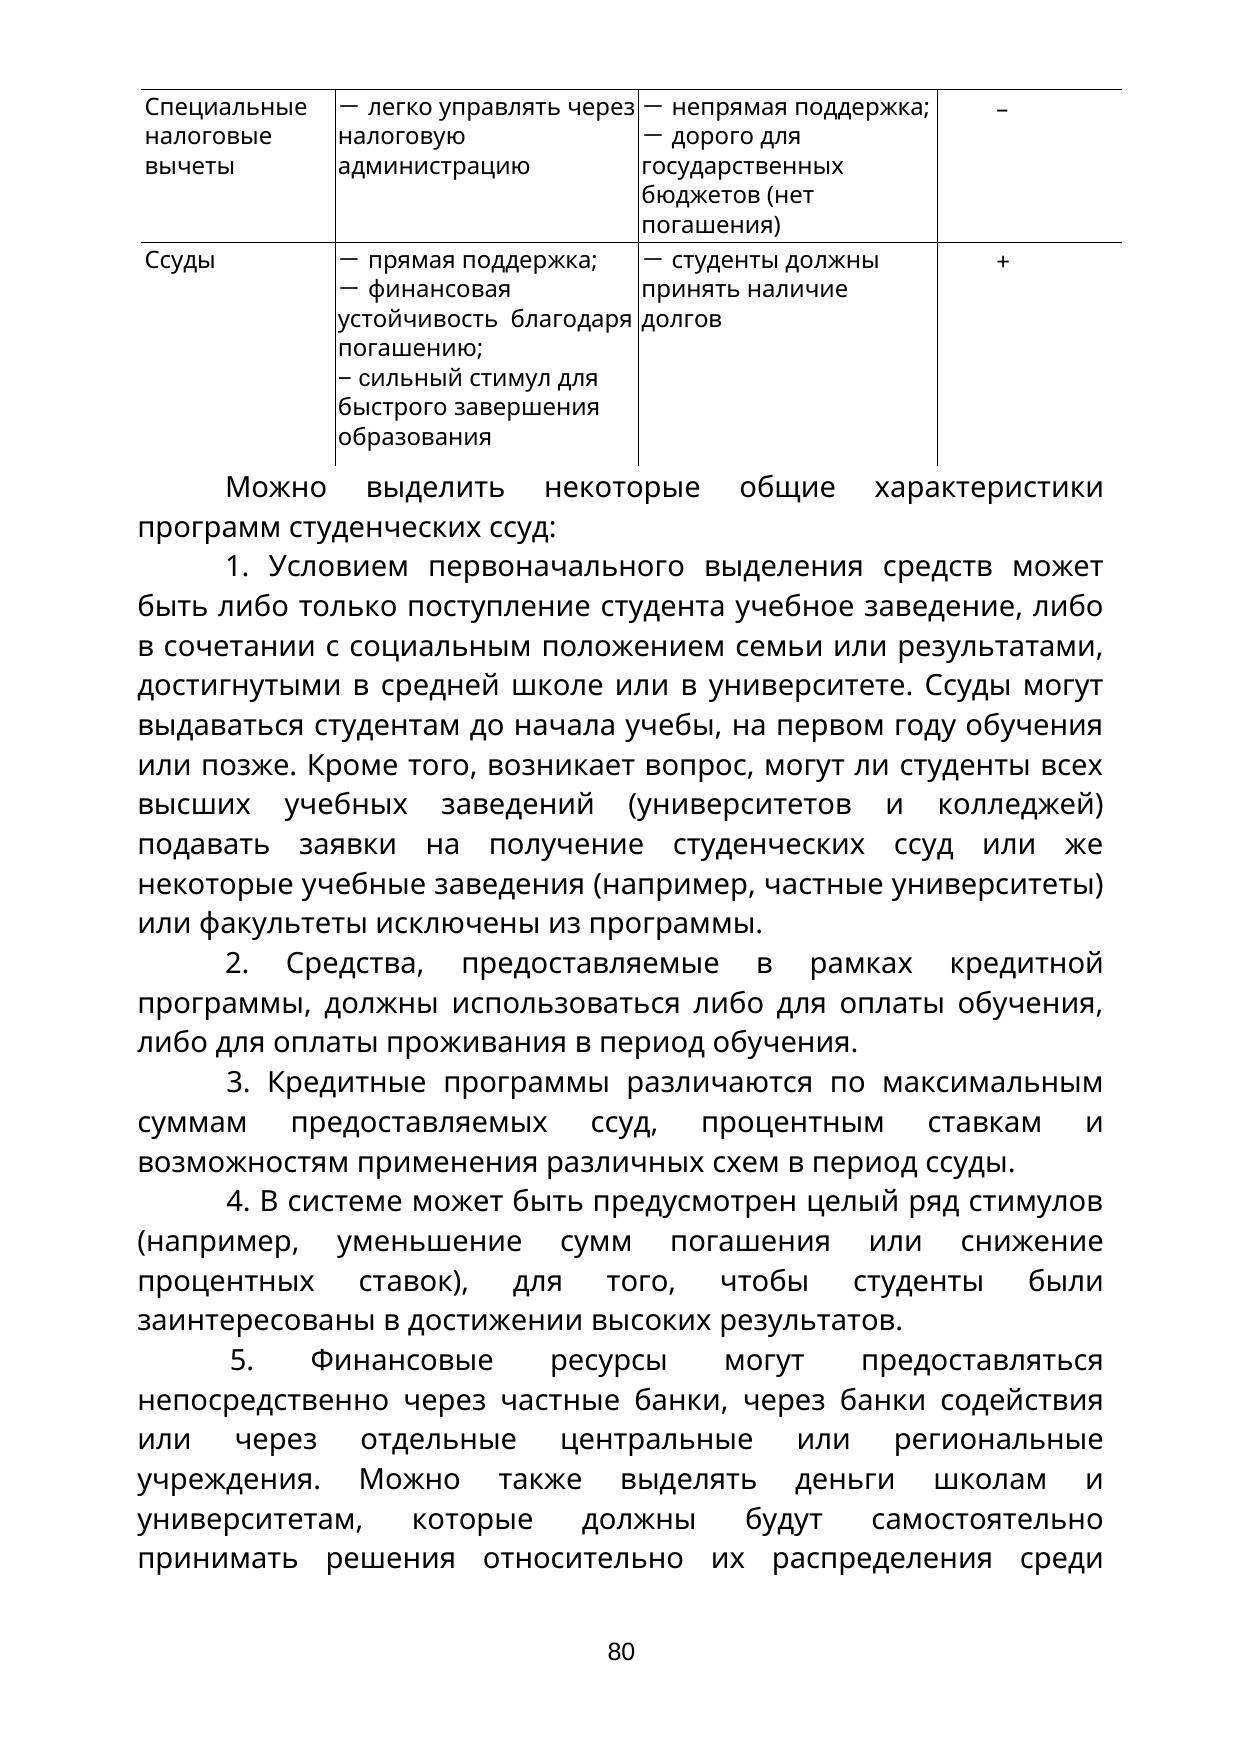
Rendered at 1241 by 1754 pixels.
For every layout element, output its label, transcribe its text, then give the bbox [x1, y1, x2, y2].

text Можно выделить некоторые общие характеристики программ студенческих ссуд: [137, 466, 1104, 546]
table_cell Ссуды [141, 243, 335, 466]
text 2. Средства, предоставляемые в рамках кредитной программы, должны использоваться либо для оплаты обучения, либо для оплаты проживания в период обучения. [137, 942, 1104, 1061]
text 1. Условием первоначального выделения средств может быть либо только поступление студента учебное заведение, либо в сочетании с социальным положением семьи или результатами, достигнутыми в средней школе или в университете. Ссуды могут выдаваться студентам до начала учебы, на первом году обучения или позже. Кроме того, возникает вопрос, могут ли студенты всех высших учебных заведений (университетов и колледжей) подавать заявки на получение студенческих ссуд или же некоторые учебные заведения (например, частные университеты) или факультеты исключены из программы. [137, 546, 1104, 942]
text 5. Финансовые ресурсы могут предоставляться непосредственно через частные банки, через банки содействия или через отдельные центральные или региональные учреждения. Можно также выделять деньги школам и университетам, которые должны будут самостоятельно принимать решения относительно их распределения среди [137, 1339, 1104, 1577]
table_cell － студенты должны принять наличие долгов [639, 243, 937, 466]
table_cell Специальные налоговые вычеты [141, 90, 335, 242]
table_cell － прямая поддержка; － финансовая устойчивость благодаря погашению; − сильный стимул для быстрого завершения образования [336, 243, 638, 466]
table_cell + [938, 243, 1122, 466]
table_cell － непрямая поддержка; － дорого для государственных бюджетов (нет погашения) [639, 90, 937, 242]
table_cell – [938, 90, 1122, 242]
table_cell － легко управлять через налоговую администрацию [336, 90, 638, 242]
text 3. Кредитные программы различаются по максимальным суммам предоставляемых ссуд, процентным ставкам и возможностям применения различных схем в период ссуды. [137, 1061, 1104, 1181]
text 4. В системе может быть предусмотрен целый ряд стимулов (например, уменьшение сумм погашения или снижение процентных ставок), для того, чтобы студенты были заинтересованы в достижении высоких результатов. [137, 1181, 1104, 1339]
